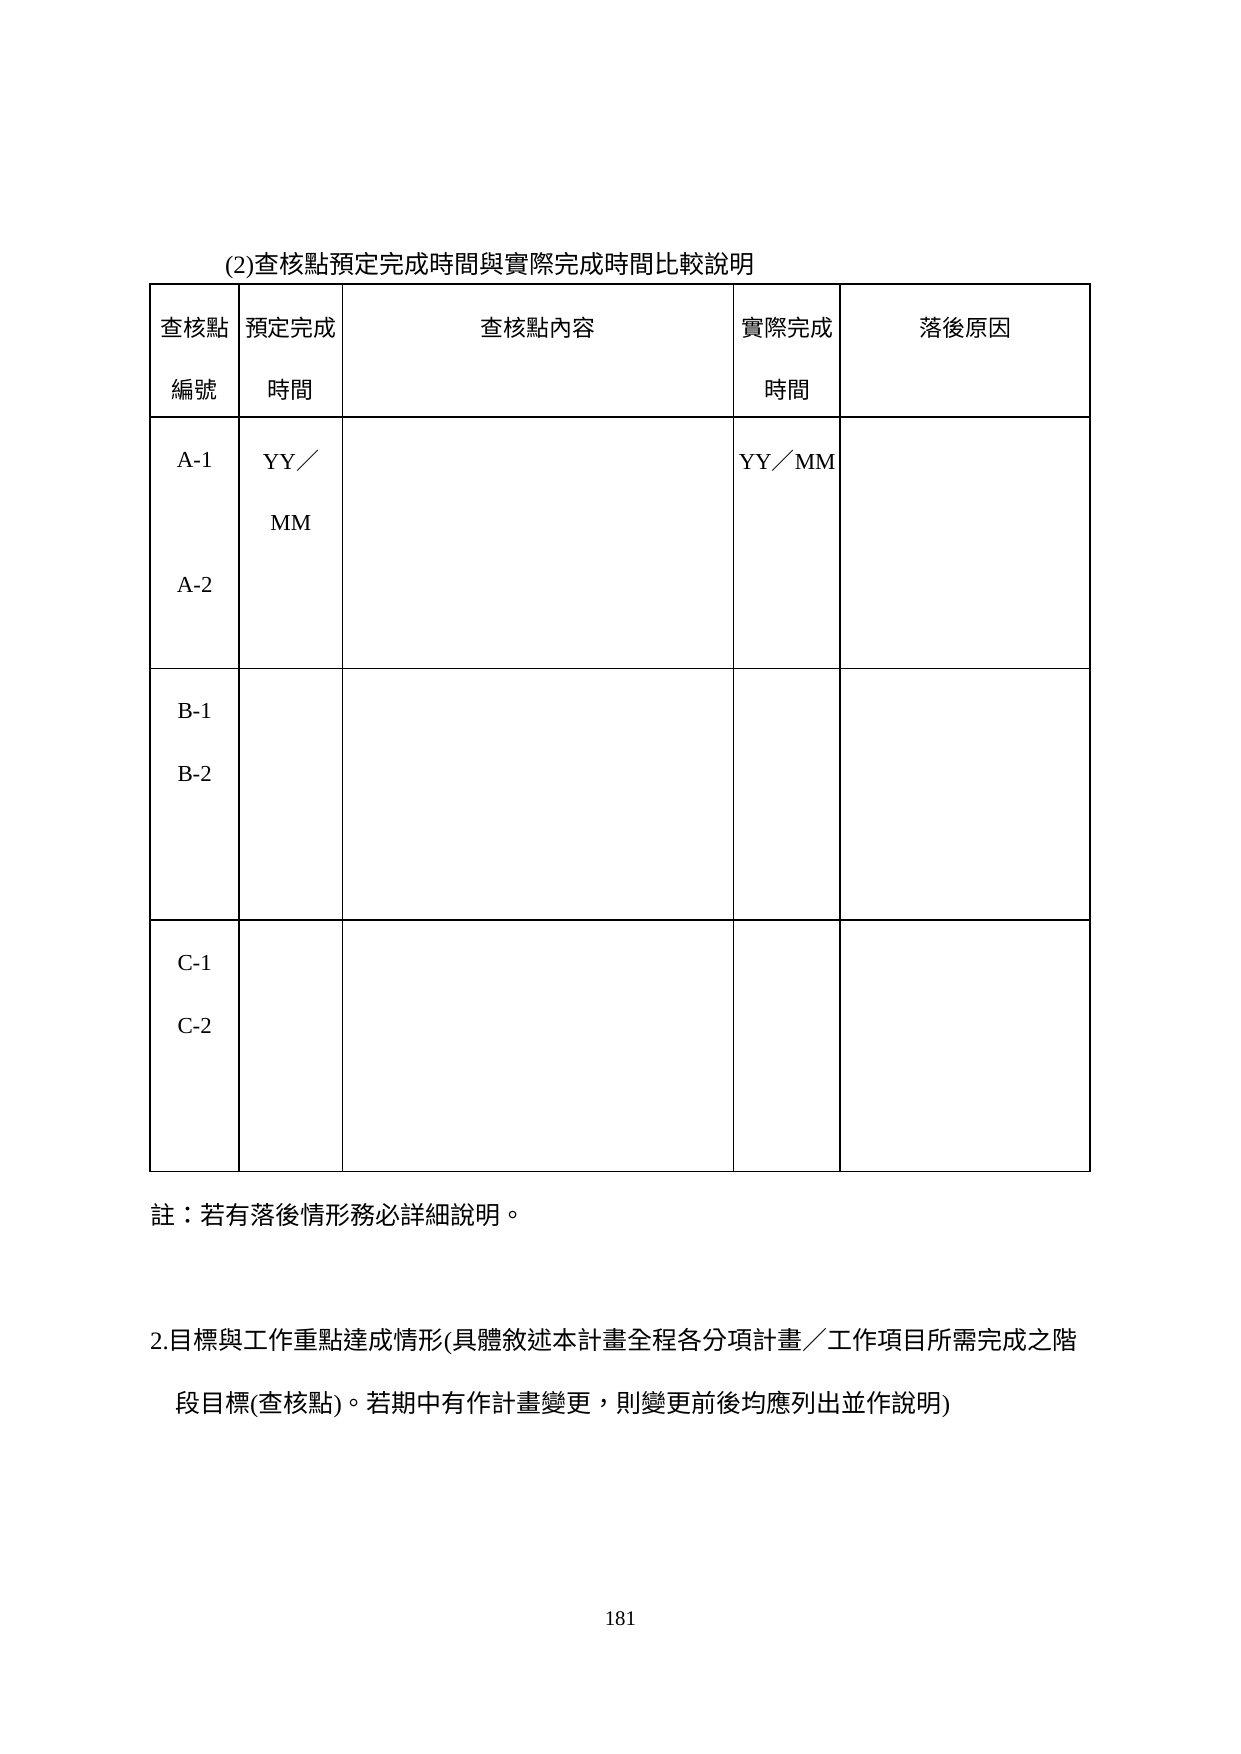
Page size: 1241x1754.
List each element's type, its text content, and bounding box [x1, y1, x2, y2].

table_cell [841, 857, 1089, 919]
text 註：若有落後情形務必詳細說明。 [150, 1172, 1090, 1235]
table_cell [343, 857, 733, 919]
table_cell [734, 857, 839, 919]
table_cell [343, 605, 733, 668]
table_cell [240, 543, 342, 605]
table_cell [240, 921, 342, 983]
table_cell [151, 1108, 238, 1171]
table_cell [734, 1108, 839, 1171]
table_cell [151, 857, 238, 919]
table_cell [343, 1108, 733, 1171]
table_cell [343, 1046, 733, 1108]
table_cell A-1 [151, 418, 238, 543]
table_cell [734, 669, 839, 732]
table_cell YY／MM [240, 418, 342, 543]
table_cell [841, 543, 1089, 605]
table_cell [240, 669, 342, 732]
table_cell [240, 1046, 342, 1108]
table_cell [734, 983, 839, 1046]
table_cell [240, 605, 342, 668]
table_cell [734, 732, 839, 794]
table_cell [343, 921, 733, 983]
table_cell [734, 543, 839, 605]
table_header 查核點內容 [343, 285, 733, 416]
table_cell [240, 794, 342, 857]
table_cell [841, 605, 1089, 668]
table_cell [734, 605, 839, 668]
table_cell YY／MM [734, 418, 839, 543]
table_cell [343, 669, 733, 732]
table_cell [841, 794, 1089, 857]
table_header 預定完成時間 [240, 285, 342, 416]
table_cell [734, 1046, 839, 1108]
table_cell [343, 543, 733, 605]
table_cell [841, 1046, 1089, 1108]
table_cell C-2 [151, 983, 238, 1046]
table_cell [151, 1046, 238, 1108]
table_cell [841, 732, 1089, 794]
table_cell [240, 857, 342, 919]
table_cell [151, 605, 238, 668]
text (2)查核點預定完成時間與實際完成時間比較說明 [225, 221, 1090, 283]
table_cell A-2 [151, 543, 238, 605]
table_cell [343, 794, 733, 857]
table_cell C-1 [151, 921, 238, 983]
table_cell [841, 669, 1089, 732]
table_cell [841, 418, 1089, 543]
table_cell [841, 1108, 1089, 1171]
table_cell [841, 921, 1089, 983]
table_cell [841, 983, 1089, 1046]
text 2.目標與工作重點達成情形(具體敘述本計畫全程各分項計畫／工作項目所需完成之階段目標(查核點)。若期中有作計畫變更，則變更前後均應列出並作說明) [150, 1297, 1090, 1422]
table_cell [240, 732, 342, 794]
table_header 實際完成時間 [734, 285, 839, 416]
table_cell [240, 1108, 342, 1171]
table_cell [343, 983, 733, 1046]
table_header 查核點編號 [151, 285, 238, 416]
table_cell [151, 794, 238, 857]
table_cell [343, 732, 733, 794]
table_cell [240, 983, 342, 1046]
table_cell [734, 794, 839, 857]
table_cell [343, 418, 733, 543]
table_cell [734, 921, 839, 983]
table_cell B-1 [151, 669, 238, 732]
table_header 落後原因 [841, 285, 1089, 416]
table_cell B-2 [151, 732, 238, 794]
